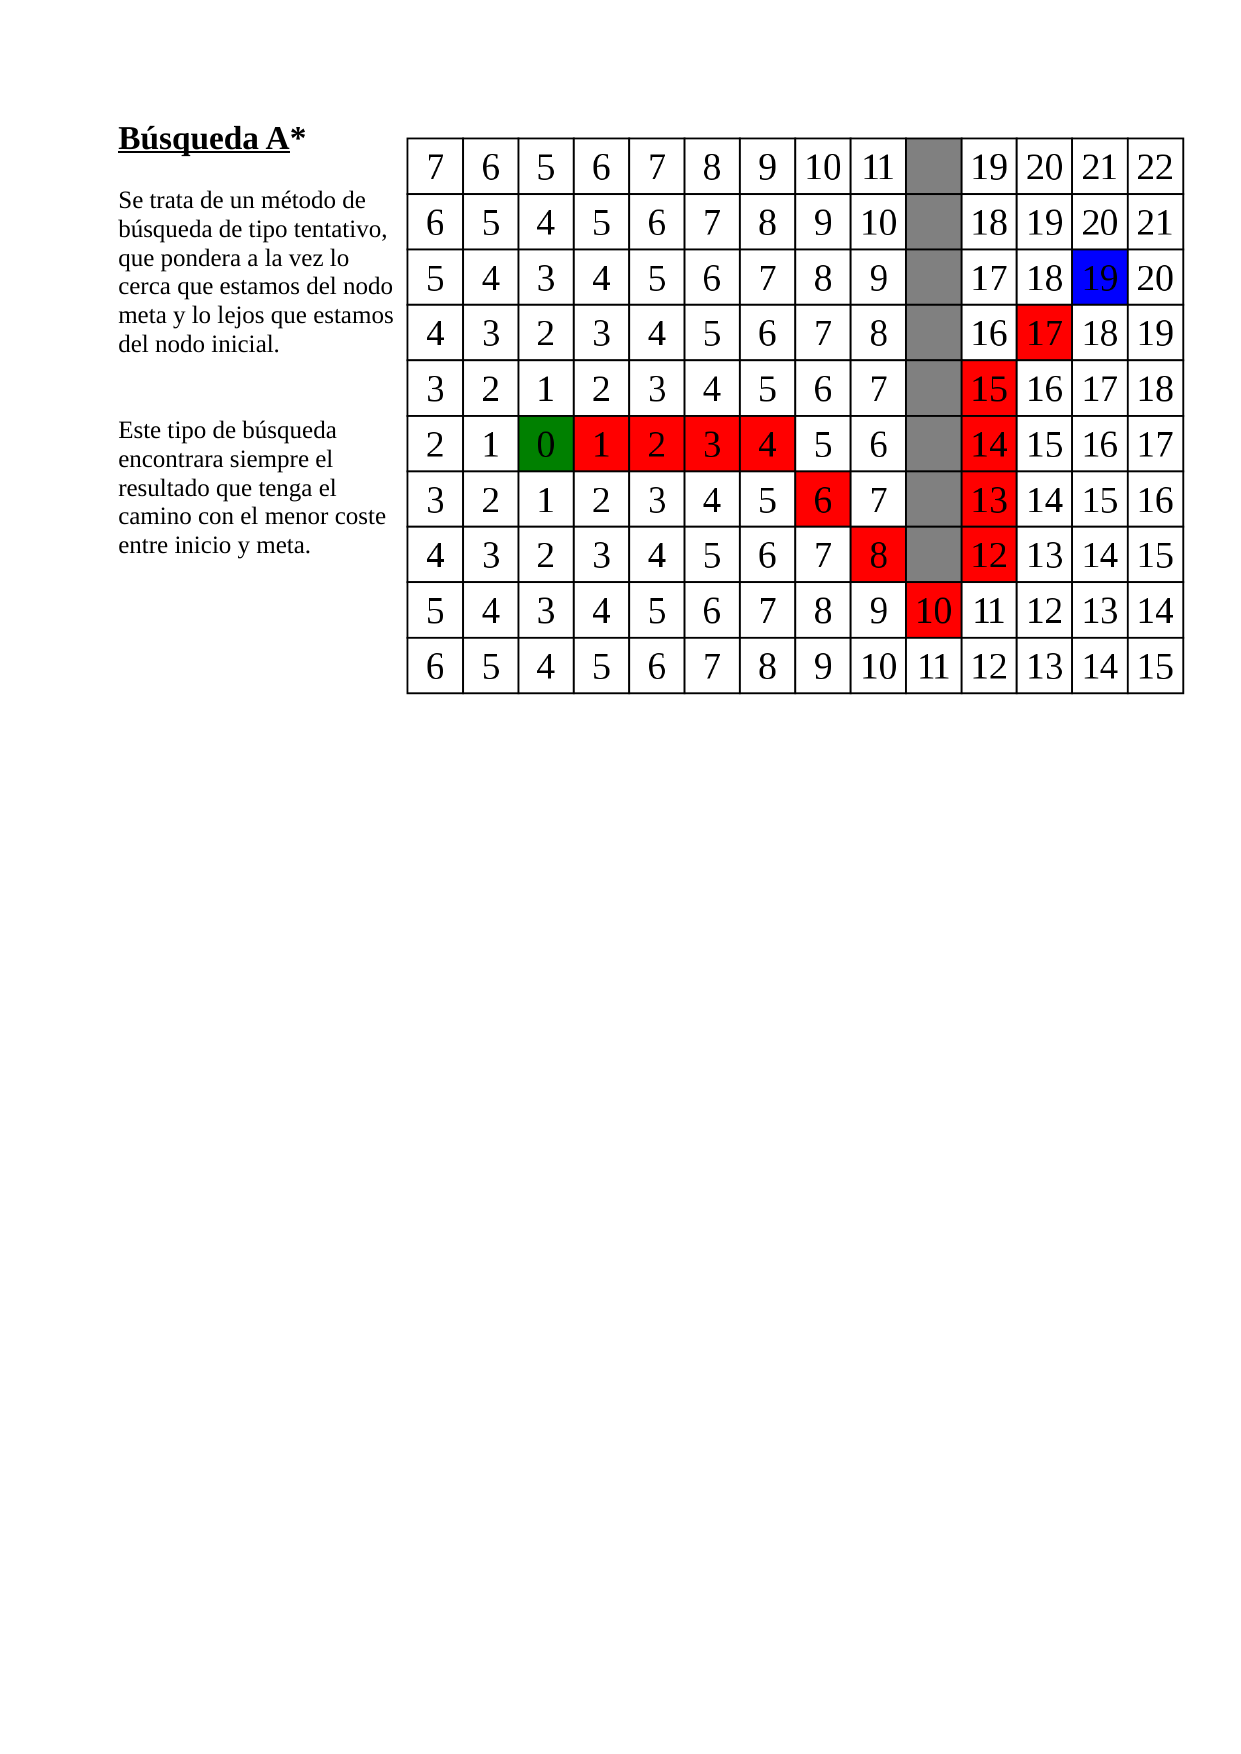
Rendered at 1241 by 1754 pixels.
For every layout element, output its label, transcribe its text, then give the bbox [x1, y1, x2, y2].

text Búsqueda A* [118, 118, 1122, 156]
text Se trata de un método de búsqueda de tipo tentativo, que pondera a la vez lo cerca que estamos del nodo meta y lo lejos que estamos del nodo inicial. [118, 185, 406, 358]
text Este tipo de búsqueda encontrara siempre el resultado que tenga el camino con el menor coste entre inicio y meta. [118, 415, 406, 559]
